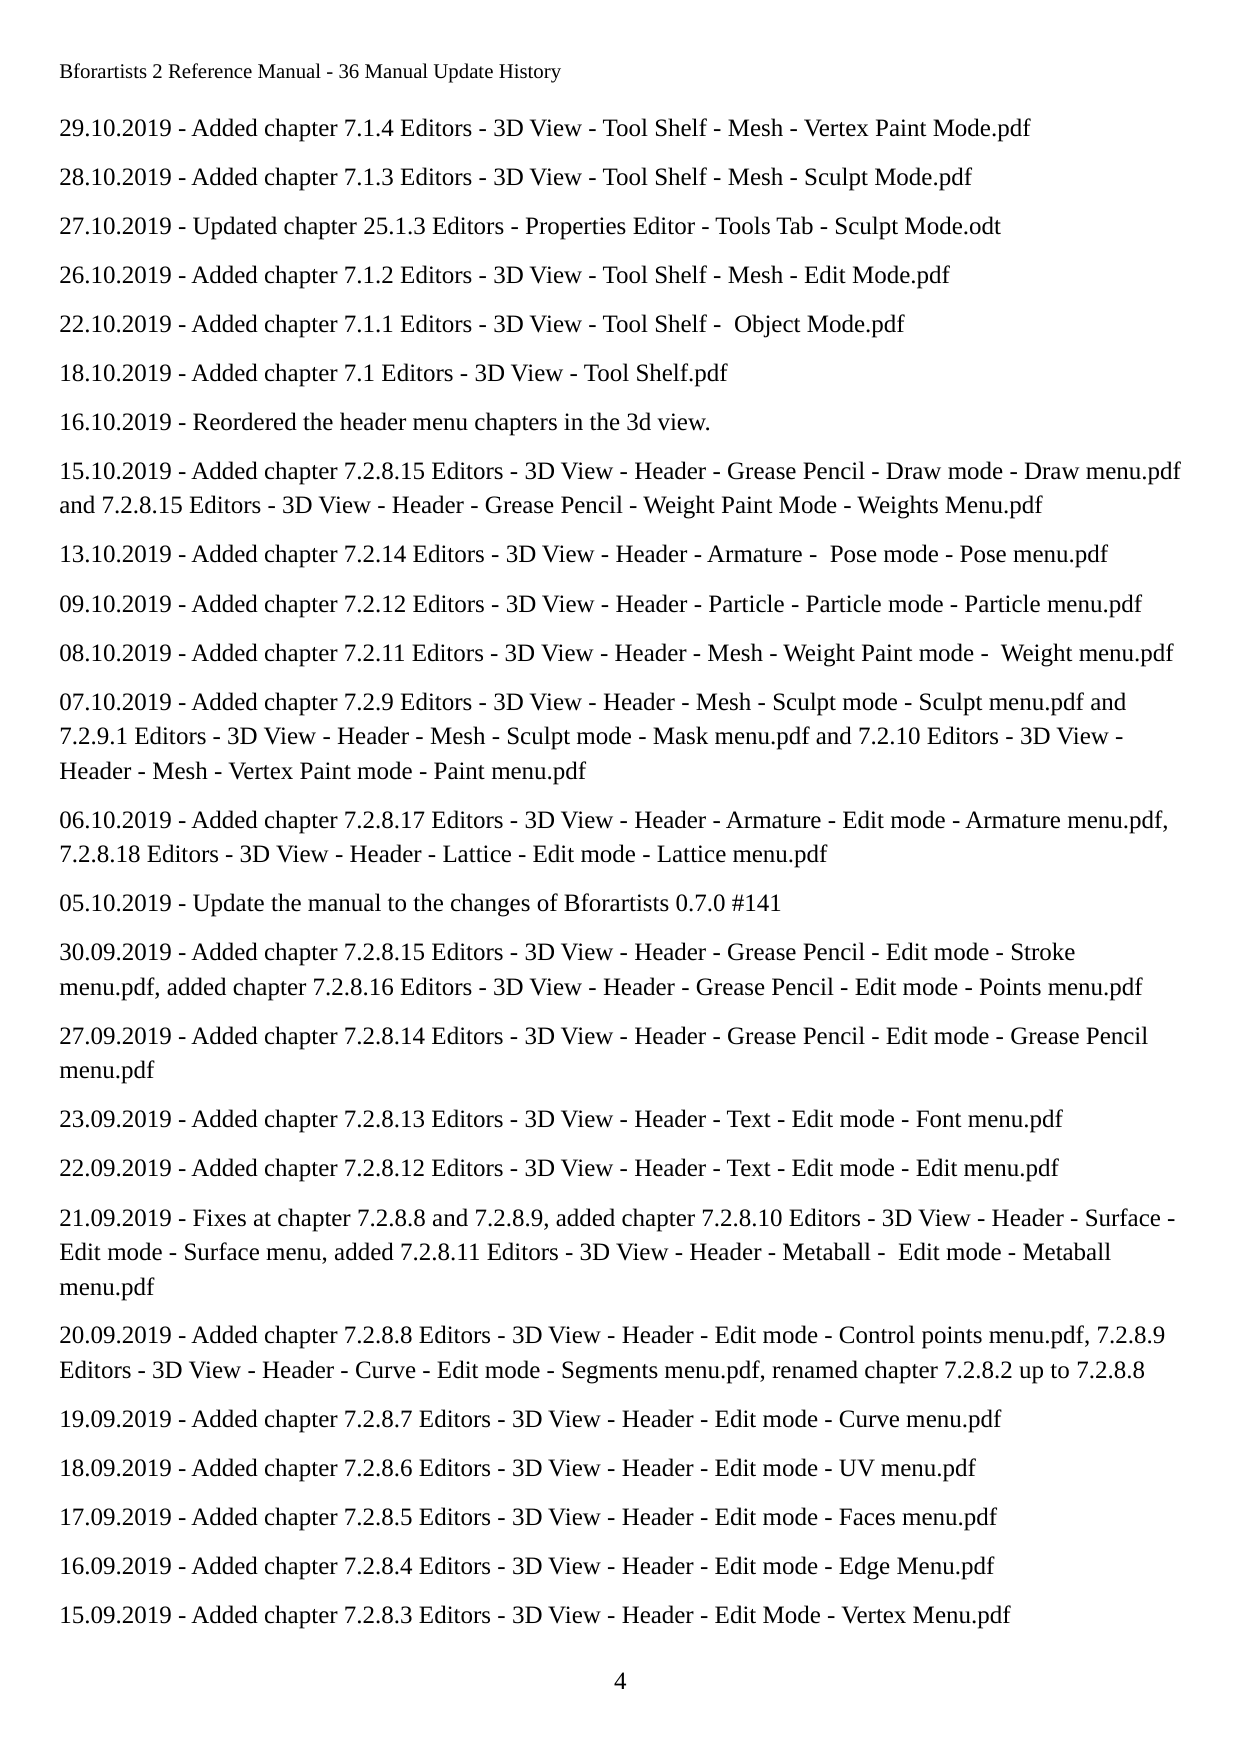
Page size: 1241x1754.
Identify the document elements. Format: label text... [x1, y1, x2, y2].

text 05.10.2019 - Update the manual to the changes of Bforartists 0.7.0 #141 [59, 888, 1181, 917]
text 15.09.2019 - Added chapter 7.2.8.3 Editors - 3D View - Header - Edit Mode - Vertex Menu.pdf [59, 1600, 1181, 1629]
text 28.10.2019 - Added chapter 7.1.3 Editors - 3D View - Tool Shelf - Mesh - Sculpt Mode.pdf [59, 162, 1181, 190]
text 17.09.2019 - Added chapter 7.2.8.5 Editors - 3D View - Header - Edit mode - Faces menu.pdf [59, 1502, 1181, 1531]
text 30.09.2019 - Added chapter 7.2.8.15 Editors - 3D View - Header - Grease Pencil - Edit mode - Stroke menu.pdf, added chapter 7.2.8.16 Editors - 3D View - Header - Grease Pencil - Edit mode - Points menu.pdf [59, 937, 1181, 1001]
text 16.09.2019 - Added chapter 7.2.8.4 Editors - 3D View - Header - Edit mode - Edge Menu.pdf [59, 1551, 1181, 1580]
text 08.10.2019 - Added chapter 7.2.11 Editors - 3D View - Header - Mesh - Weight Paint mode - Weight menu.pdf [59, 638, 1181, 666]
text 13.10.2019 - Added chapter 7.2.14 Editors - 3D View - Header - Armature - Pose mode - Pose menu.pdf [59, 539, 1181, 568]
text 06.10.2019 - Added chapter 7.2.8.17 Editors - 3D View - Header - Armature - Edit mode - Armature menu.pdf, 7.2.8.18 Editors - 3D View - Header - Lattice - Edit mode - Lattice menu.pdf [59, 805, 1181, 868]
text 22.10.2019 - Added chapter 7.1.1 Editors - 3D View - Tool Shelf - Object Mode.pdf [59, 309, 1181, 338]
text 27.09.2019 - Added chapter 7.2.8.14 Editors - 3D View - Header - Grease Pencil - Edit mode - Grease Pencil menu.pdf [59, 1021, 1181, 1084]
text 16.10.2019 - Reordered the header menu chapters in the 3d view. [59, 407, 1181, 436]
text 09.10.2019 - Added chapter 7.2.12 Editors - 3D View - Header - Particle - Particle mode - Particle menu.pdf [59, 589, 1181, 617]
text 07.10.2019 - Added chapter 7.2.9 Editors - 3D View - Header - Mesh - Sculpt mode - Sculpt menu.pdf and 7.2.9.1 Editors - 3D View - Header - Mesh - Sculpt mode - Mask menu.pdf and 7.2.10 Editors - 3D View - Header - Mesh - Vertex Paint mode - Paint menu.pdf [59, 687, 1181, 784]
text 29.10.2019 - Added chapter 7.1.4 Editors - 3D View - Tool Shelf - Mesh - Vertex Paint Mode.pdf [59, 113, 1181, 141]
text 18.10.2019 - Added chapter 7.1 Editors - 3D View - Tool Shelf.pdf [59, 358, 1181, 387]
text 21.09.2019 - Fixes at chapter 7.2.8.8 and 7.2.8.9, added chapter 7.2.8.10 Editors - 3D View - Header - Surface - Edit mode - Surface menu, added 7.2.8.11 Editors - 3D View - Header - Metaball - Edit mode - Metaball menu.pdf [59, 1203, 1181, 1300]
text 26.10.2019 - Added chapter 7.1.2 Editors - 3D View - Tool Shelf - Mesh - Edit Mode.pdf [59, 260, 1181, 288]
text 20.09.2019 - Added chapter 7.2.8.8 Editors - 3D View - Header - Edit mode - Control points menu.pdf, 7.2.8.9 Editors - 3D View - Header - Curve - Edit mode - Segments menu.pdf, renamed chapter 7.2.8.2 up to 7.2.8.8 [59, 1321, 1181, 1384]
text 27.10.2019 - Updated chapter 25.1.3 Editors - Properties Editor - Tools Tab - Sculpt Mode.odt [59, 211, 1181, 239]
text 18.09.2019 - Added chapter 7.2.8.6 Editors - 3D View - Header - Edit mode - UV menu.pdf [59, 1453, 1181, 1482]
text 22.09.2019 - Added chapter 7.2.8.12 Editors - 3D View - Header - Text - Edit mode - Edit menu.pdf [59, 1153, 1181, 1182]
text 23.09.2019 - Added chapter 7.2.8.13 Editors - 3D View - Header - Text - Edit mode - Font menu.pdf [59, 1104, 1181, 1133]
text 19.09.2019 - Added chapter 7.2.8.7 Editors - 3D View - Header - Edit mode - Curve menu.pdf [59, 1404, 1181, 1433]
text 15.10.2019 - Added chapter 7.2.8.15 Editors - 3D View - Header - Grease Pencil - Draw mode - Draw menu.pdf and 7.2.8.15 Editors - 3D View - Header - Grease Pencil - Weight Paint Mode - Weights Menu.pdf [59, 456, 1181, 519]
